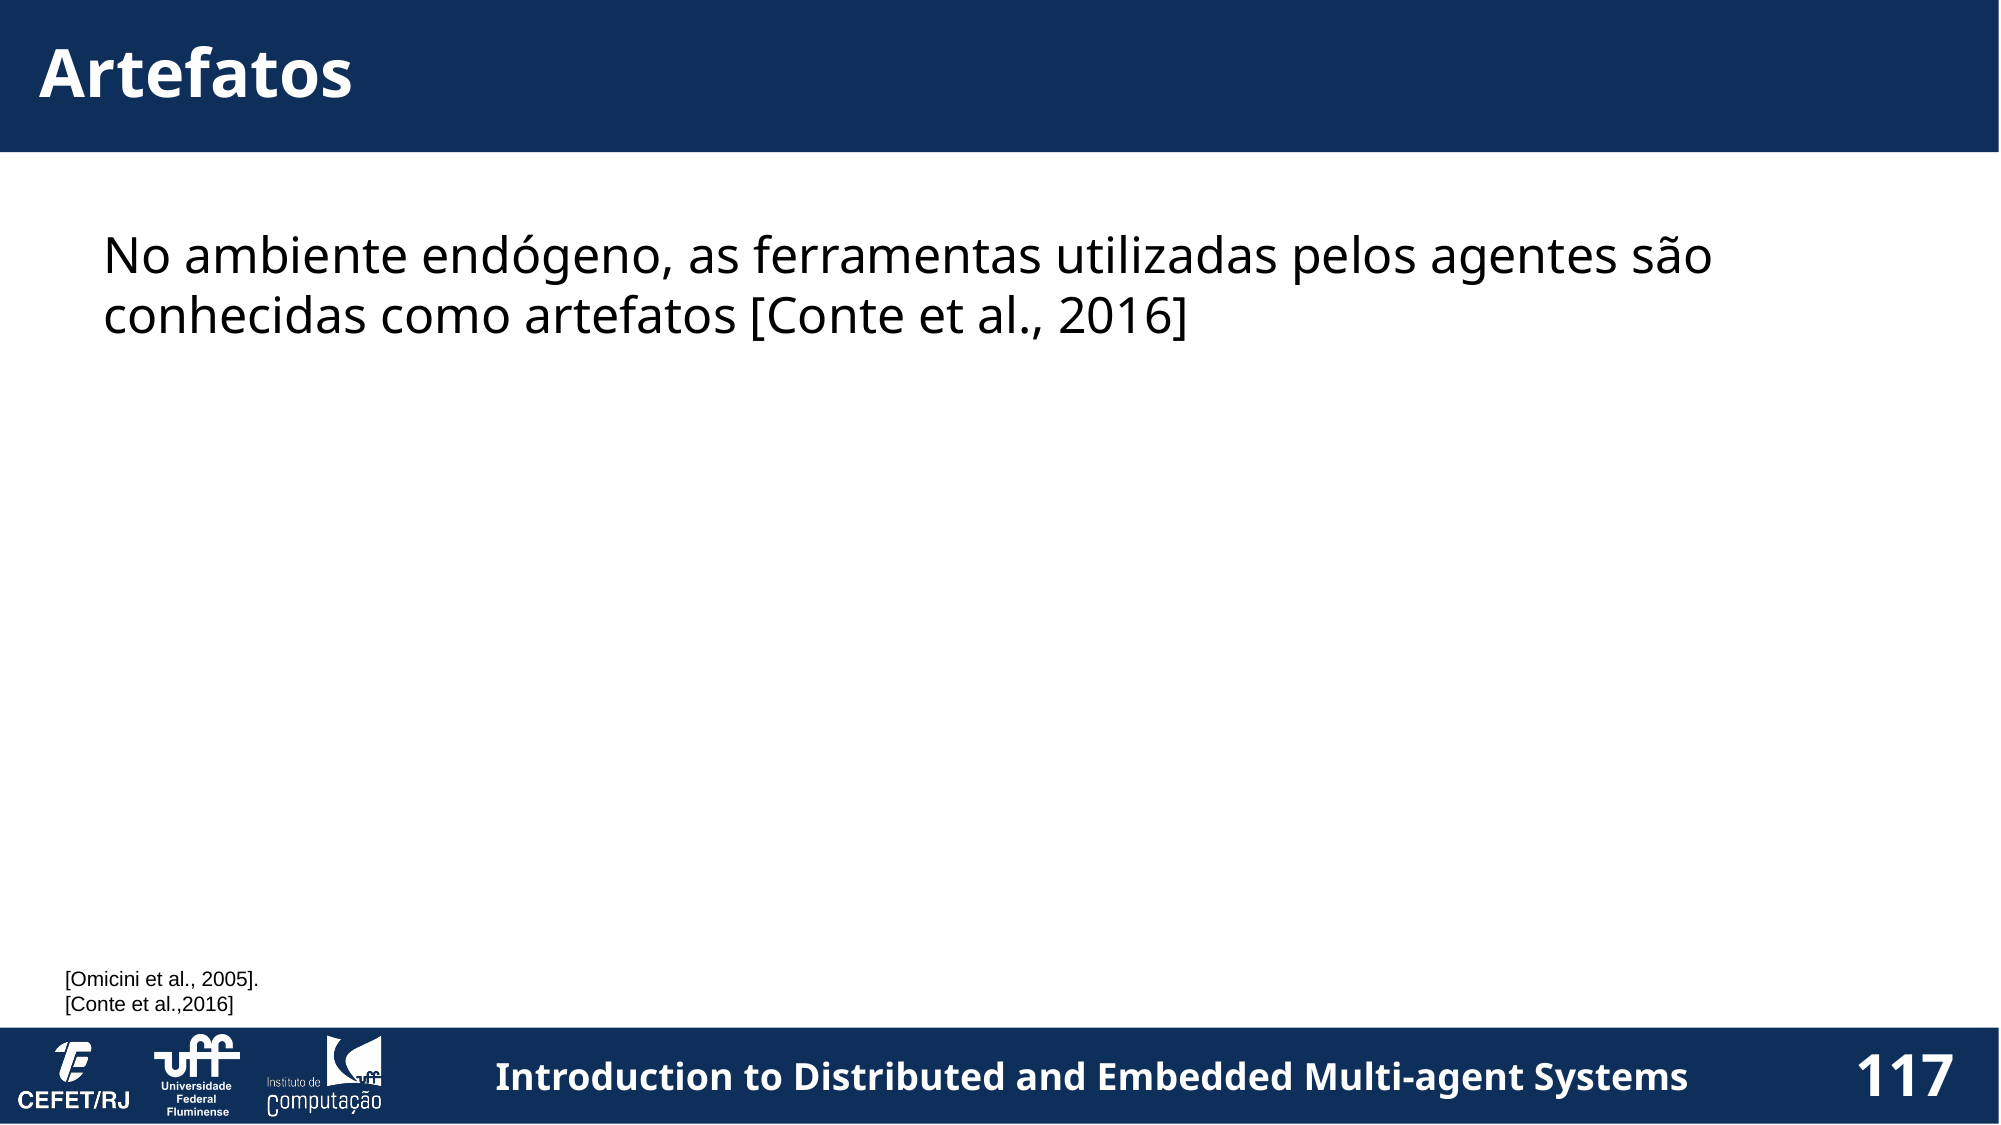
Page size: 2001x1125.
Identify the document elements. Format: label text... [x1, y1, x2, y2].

picture [153, 1033, 241, 1121]
picture [265, 1033, 383, 1117]
picture [18, 1021, 129, 1125]
text_box No ambiente endógeno, as ferramentas utilizadas pelos agentes são conhecidas como artefatos [Conte et al., 2016] [88, 216, 1947, 352]
text_box [Omicini et al., 2005]. [Conte et al.,2016] [50, 958, 1969, 1024]
text_box Artefatos [25, 23, 1999, 119]
